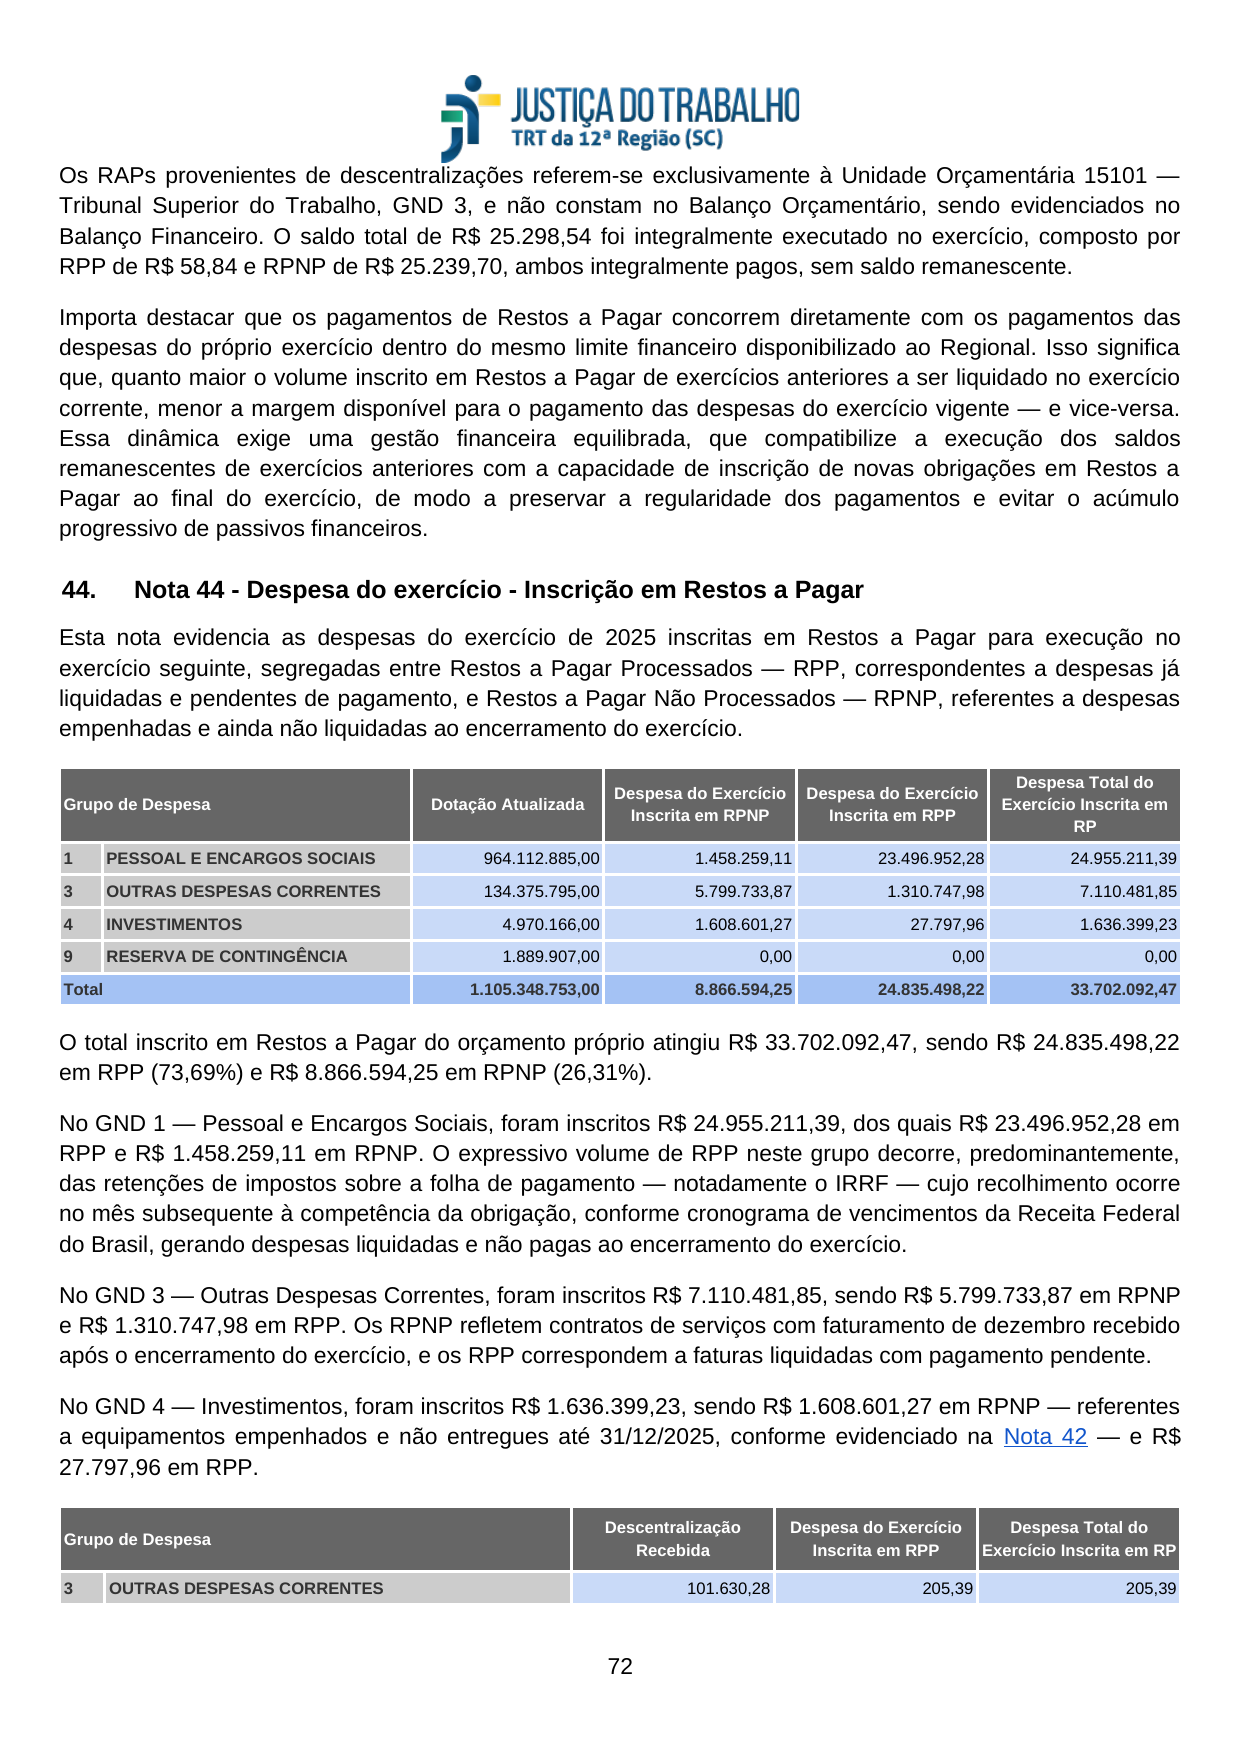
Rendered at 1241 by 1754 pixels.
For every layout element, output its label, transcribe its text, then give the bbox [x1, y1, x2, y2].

table_header Despesa do Exercício Inscrita em RPNP [605, 769, 795, 841]
subtitle Nota 44 - Despesa do exercício - Inscrição em Restos a Pagar [96, 575, 1181, 603]
table_cell 1.636.399,23 [990, 909, 1180, 939]
table_cell OUTRAS DESPESAS CORRENTES [106, 1573, 570, 1603]
table_header Despesa Total do Exercício Inscrita em RP [979, 1508, 1179, 1570]
table_cell 7.110.481,85 [990, 876, 1180, 906]
table_cell 9 [61, 942, 101, 972]
table_cell 8.866.594,25 [605, 975, 795, 1004]
table_cell 1.458.259,11 [605, 844, 795, 873]
table_cell OUTRAS DESPESAS CORRENTES [104, 876, 410, 906]
table_header Dotação Atualizada [413, 769, 602, 841]
table_header Despesa do Exercício Inscrita em RPP [776, 1508, 976, 1570]
text Esta nota evidencia as despesas do exercício de 2025 inscritas em Restos a Pagar para execução no exercício seguinte, segregadas entre Restos a Pagar Processados — RPP, correspondentes a despesas já liquidadas e pendentes de pagamento, e Restos a Pagar Não Processados — RPNP, referentes a despesas empenhadas e ainda não liquidadas ao encerramento do exercício. [59, 624, 1181, 741]
table_cell 1.105.348.753,00 [413, 975, 602, 1004]
table_cell 0,00 [798, 942, 987, 972]
table_header Descentralização Recebida [573, 1508, 773, 1570]
table_cell INVESTIMENTOS [104, 909, 410, 939]
table_cell RESERVA DE CONTINGÊNCIA [104, 942, 410, 972]
text No GND 3 — Outras Despesas Correntes, foram inscritos R$ 7.110.481,85, sendo R$ 5.799.733,87 em RPNP e R$ 1.310.747,98 em RPP. Os RPNP refletem contratos de serviços com faturamento de dezembro recebido após o encerramento do exercício, e os RPP correspondem a faturas liquidadas com pagamento pendente. [59, 1282, 1181, 1368]
table_header Grupo de Despesa [61, 1508, 570, 1570]
table_cell 3 [61, 1573, 103, 1603]
table_cell 964.112.885,00 [413, 844, 602, 873]
table_cell 24.955.211,39 [990, 844, 1180, 873]
table_cell 134.375.795,00 [413, 876, 602, 906]
table_cell 101.630,28 [573, 1573, 773, 1603]
table_header Despesa Total do Exercício Inscrita em RP [990, 769, 1180, 841]
text Os RAPs provenientes de descentralizações referem-se exclusivamente à Unidade Orçamentária 15101 — Tribunal Superior do Trabalho, GND 3, e não constam no Balanço Orçamentário, sendo evidenciados no Balanço Financeiro. O saldo total de R$ 25.298,54 foi integralmente executado no exercício, composto por RPP de R$ 58,84 e RPNP de R$ 25.239,70, ambos integralmente pagos, sem saldo remanescente. [59, 162, 1181, 279]
table_cell 27.797,96 [798, 909, 987, 939]
table_cell 3 [61, 876, 101, 906]
table_cell 24.835.498,22 [798, 975, 987, 1004]
table_cell 5.799.733,87 [605, 876, 795, 906]
table_cell 1.310.747,98 [798, 876, 987, 906]
table_cell 4 [61, 909, 101, 939]
table_cell 1.608.601,27 [605, 909, 795, 939]
table_cell 205,39 [979, 1573, 1179, 1603]
table_cell 0,00 [990, 942, 1180, 972]
text No GND 1 — Pessoal e Encargos Sociais, foram inscritos R$ 24.955.211,39, dos quais R$ 23.496.952,28 em RPP e R$ 1.458.259,11 em RPNP. O expressivo volume de RPP neste grupo decorre, predominantemente, das retenções de impostos sobre a folha de pagamento — notadamente o IRRF — cujo recolhimento ocorre no mês subsequente à competência da obrigação, conforme cronograma de vencimentos da Receita Federal do Brasil, gerando despesas liquidadas e não pagas ao encerramento do exercício. [59, 1110, 1181, 1257]
table_cell 4.970.166,00 [413, 909, 602, 939]
text O total inscrito em Restos a Pagar do orçamento próprio atingiu R$ 33.702.092,47, sendo R$ 24.835.498,22 em RPP (73,69%) e R$ 8.866.594,25 em RPNP (26,31%). [59, 1028, 1181, 1085]
table_cell PESSOAL E ENCARGOS SOCIAIS [104, 844, 410, 873]
table_cell 23.496.952,28 [798, 844, 987, 873]
table_cell Total [61, 975, 410, 1004]
table_cell 1 [61, 844, 101, 873]
table_header Despesa do Exercício Inscrita em RPP [798, 769, 987, 841]
table_cell 33.702.092,47 [990, 975, 1180, 1004]
table_cell 1.889.907,00 [413, 942, 602, 972]
table_cell 205,39 [776, 1573, 976, 1603]
text No GND 4 — Investimentos, foram inscritos R$ 1.636.399,23, sendo R$ 1.608.601,27 em RPNP — referentes a equipamentos empenhados e não entregues até 31/12/2025, conforme evidenciado na Nota 42 — e R$ 27.797,96 em RPP. [59, 1393, 1181, 1480]
table_cell 0,00 [605, 942, 795, 972]
text Importa destacar que os pagamentos de Restos a Pagar concorrem diretamente com os pagamentos das despesas do próprio exercício dentro do mesmo limite financeiro disponibilizado ao Regional. Isso significa que, quanto maior o volume inscrito em Restos a Pagar de exercícios anteriores a ser liquidado no exercício corrente, menor a margem disponível para o pagamento das despesas do exercício vigente — e vice-versa. Essa dinâmica exige uma gestão financeira equilibrada, que compatibilize a execução dos saldos remanescentes de exercícios anteriores com a capacidade de inscrição de novas obrigações em Restos a Pagar ao final do exercício, de modo a preservar a regularidade dos pagamentos e evitar o acúmulo progressivo de passivos financeiros. [59, 304, 1181, 542]
picture [441, 75, 800, 163]
table_header Grupo de Despesa [61, 769, 410, 841]
